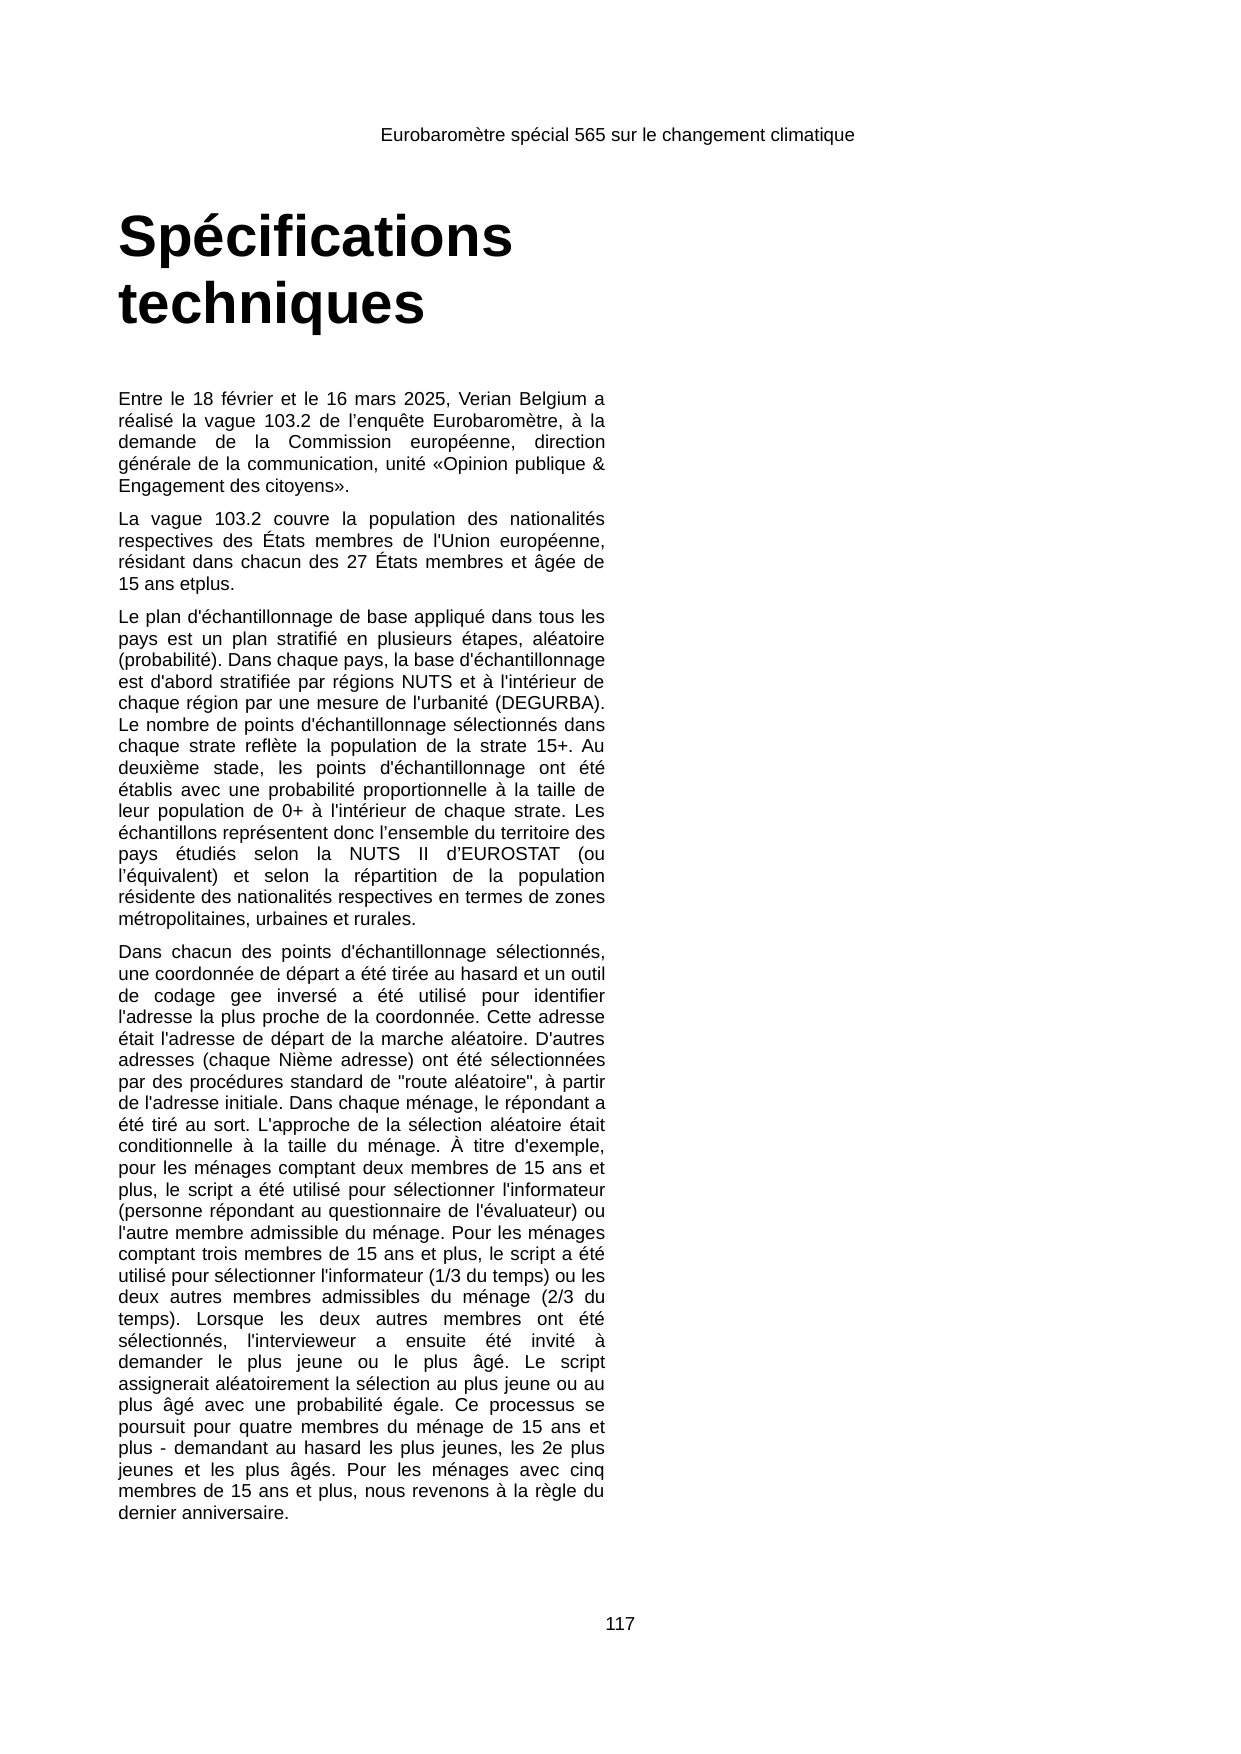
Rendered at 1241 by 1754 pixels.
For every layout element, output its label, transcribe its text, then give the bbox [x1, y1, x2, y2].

text Entre le 18 février et le 16 mars 2025, Verian Belgium a réalisé la vague 103.2 de l’enquête Eurobaromètre, à la demande de la Commission européenne, direction générale de la communication, unité «Opinion publique & Engagement des citoyens». [118, 388, 605, 496]
text Dans chacun des points d'échantillonnage sélectionnés, une coordonnée de départ a été tirée au hasard et un outil de codage gee inversé a été utilisé pour identifier l'adresse la plus proche de la coordonnée. Cette adresse était l'adresse de départ de la marche aléatoire. D'autres adresses (chaque Nième adresse) ont été sélectionnées par des procédures standard de "route aléatoire", à partir de l'adresse initiale. Dans chaque ménage, le répondant a été tiré au sort. L'approche de la sélection aléatoire était conditionnelle à la taille du ménage. À titre d'exemple, pour les ménages comptant deux membres de 15 ans et plus, le script a été utilisé pour sélectionner l'informateur (personne répondant au questionnaire de l'évaluateur) ou l'autre membre admissible du ménage. Pour les ménages comptant trois membres de 15 ans et plus, le script a été utilisé pour sélectionner l'informateur (1/3 du temps) ou les deux autres membres admissibles du ménage (2/3 du temps). Lorsque les deux autres membres ont été sélectionnés, l'intervieweur a ensuite été invité à demander le plus jeune ou le plus âgé. Le script assignerait aléatoirement la sélection au plus jeune ou au plus âgé avec une probabilité égale. Ce processus se poursuit pour quatre membres du ménage de 15 ans et plus - demandant au hasard les plus jeunes, les 2e plus jeunes et les plus âgés. Pour les ménages avec cinq membres de 15 ans et plus, nous revenons à la règle du dernier anniversaire. [118, 941, 605, 1523]
text La vague 103.2 couvre la population des nationalités respectives des États membres de l'Union européenne, résidant dans chacun des 27 États membres et âgée de 15 ans etplus. [118, 508, 605, 594]
subtitle Spécifications techniques [118, 202, 605, 336]
text Le plan d'échantillonnage de base appliqué dans tous les pays est un plan stratifié en plusieurs étapes, aléatoire (probabilité). Dans chaque pays, la base d'échantillonnage est d'abord stratifiée par régions NUTS et à l'intérieur de chaque région par une mesure de l'urbanité (DEGURBA). Le nombre de points d'échantillonnage sélectionnés dans chaque strate reflète la population de la strate 15+. Au deuxième stade, les points d'échantillonnage ont été établis avec une probabilité proportionnelle à la taille de leur population de 0+ à l'intérieur de chaque strate. Les échantillons représentent donc l’ensemble du territoire des pays étudiés selon la NUTS II d’EUROSTAT (ou l’équivalent) et selon la répartition de la population résidente des nationalités respectives en termes de zones métropolitaines, urbaines et rurales. [118, 606, 605, 929]
